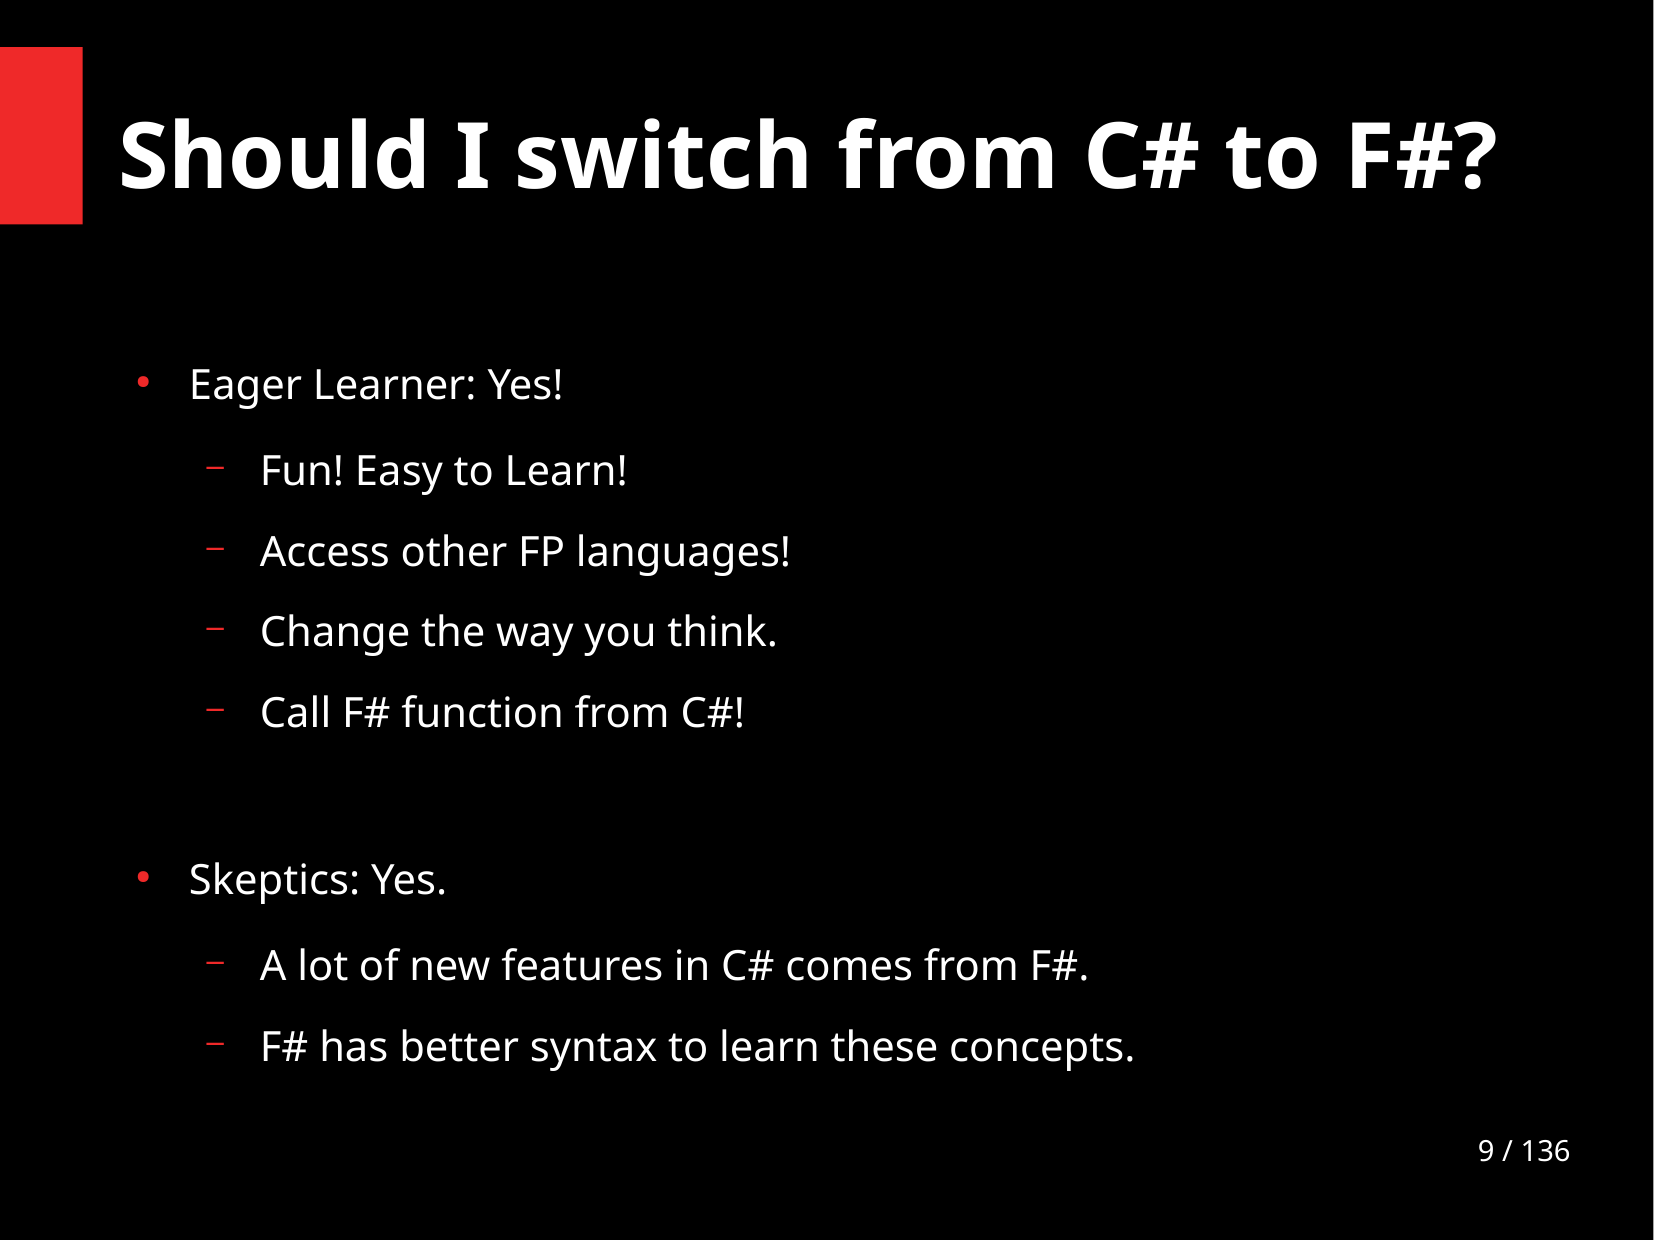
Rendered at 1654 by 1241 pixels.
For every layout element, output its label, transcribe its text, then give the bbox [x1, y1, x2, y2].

list Eager Learner: Yes! Fun! Easy to Learn! Access other FP languages! Change the way you think. Call F# function from C#! Skeptics: Yes. A lot of new features in C# comes from F#. F# has better syntax to learn these concepts. [118, 354, 1536, 1074]
title Should I switch from C# to F#? [118, 49, 1571, 257]
